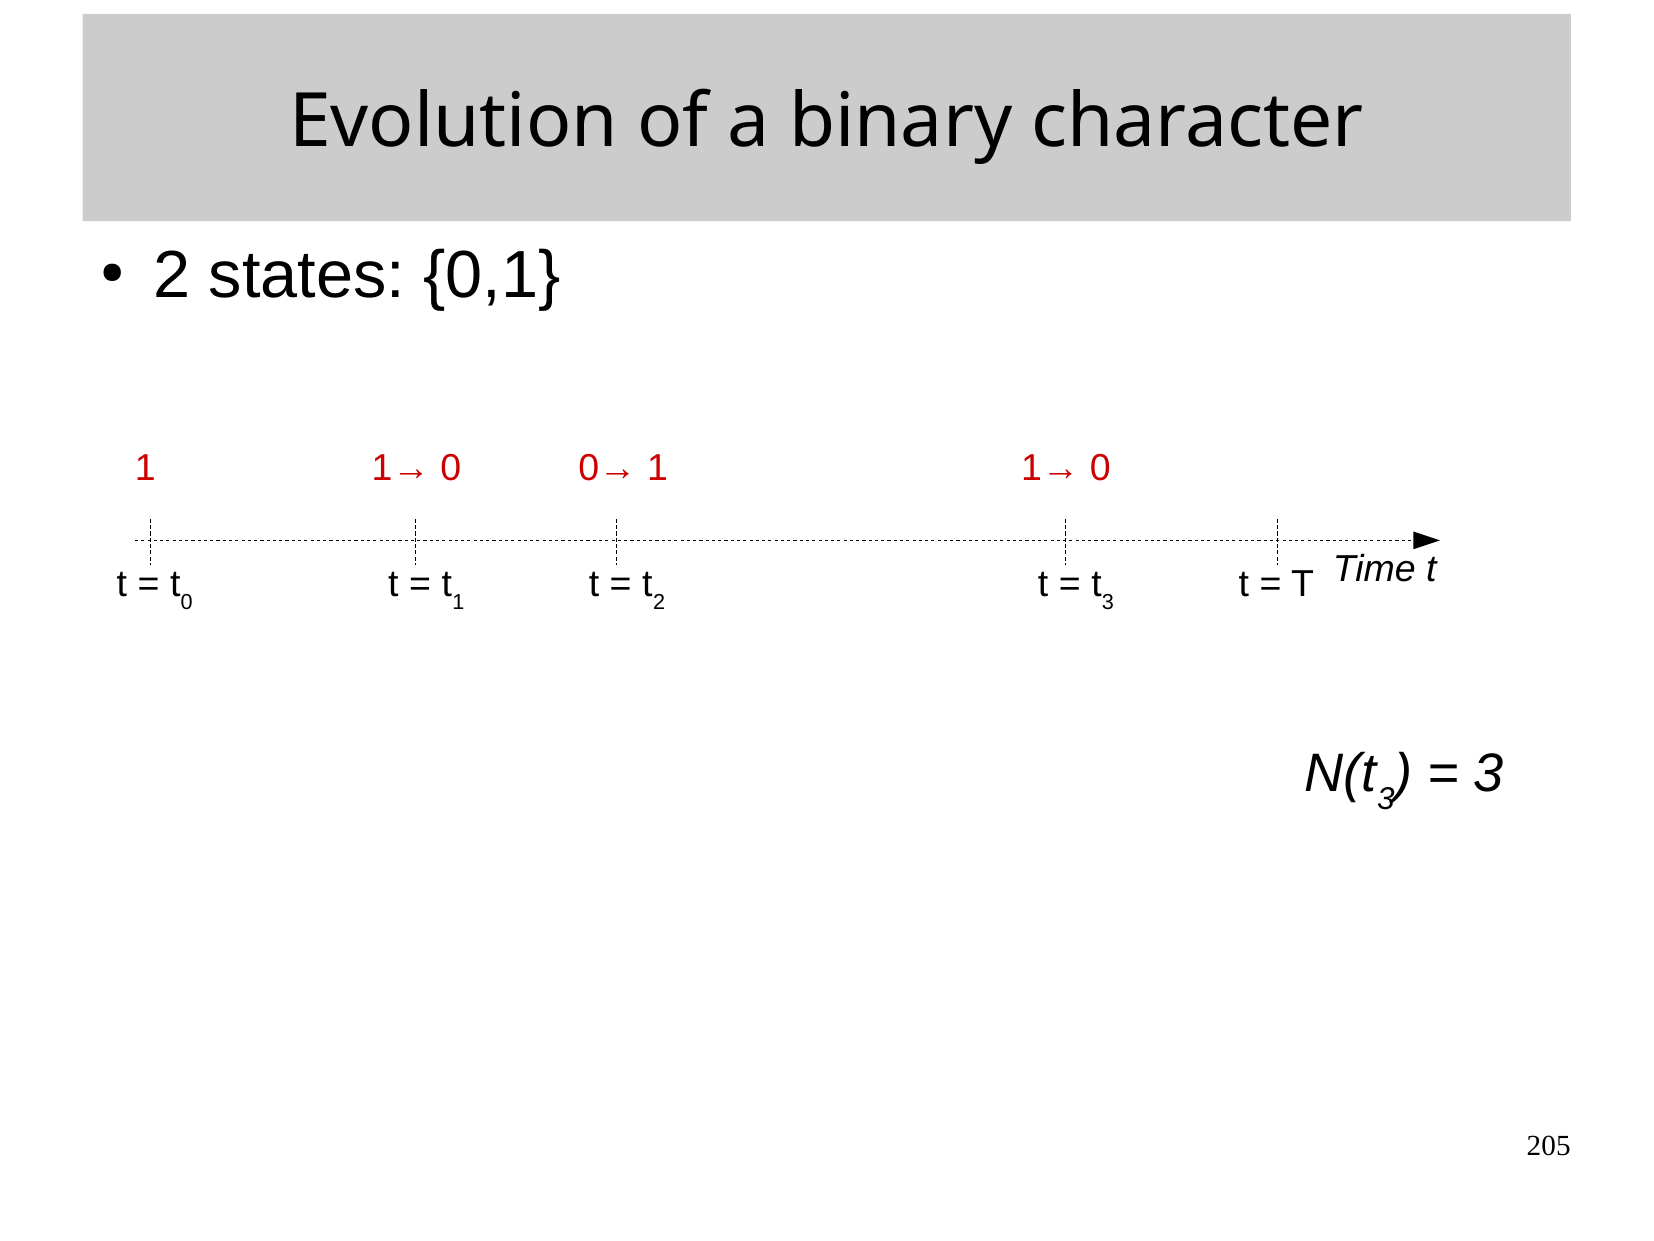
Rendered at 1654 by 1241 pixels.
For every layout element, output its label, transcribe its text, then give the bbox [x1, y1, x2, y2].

text_box 0→ 1 [563, 438, 684, 496]
text_box t = t2 [574, 555, 683, 622]
text_box t = t0 [101, 555, 211, 622]
text_box t = t1 [373, 555, 482, 622]
title Evolution of a binary character [82, 13, 1571, 222]
text_box t = T [1223, 555, 1333, 613]
text_box 1→ 0 [356, 438, 477, 496]
text_box 1→ 0 [1006, 438, 1127, 496]
text_box t = t3 [1023, 555, 1132, 622]
text_box 1 [120, 438, 196, 496]
text_box N(t3) = 3 [1290, 735, 1576, 824]
text_box Time t [1318, 540, 1514, 598]
list 2 states: {0,1} [82, 237, 1571, 421]
